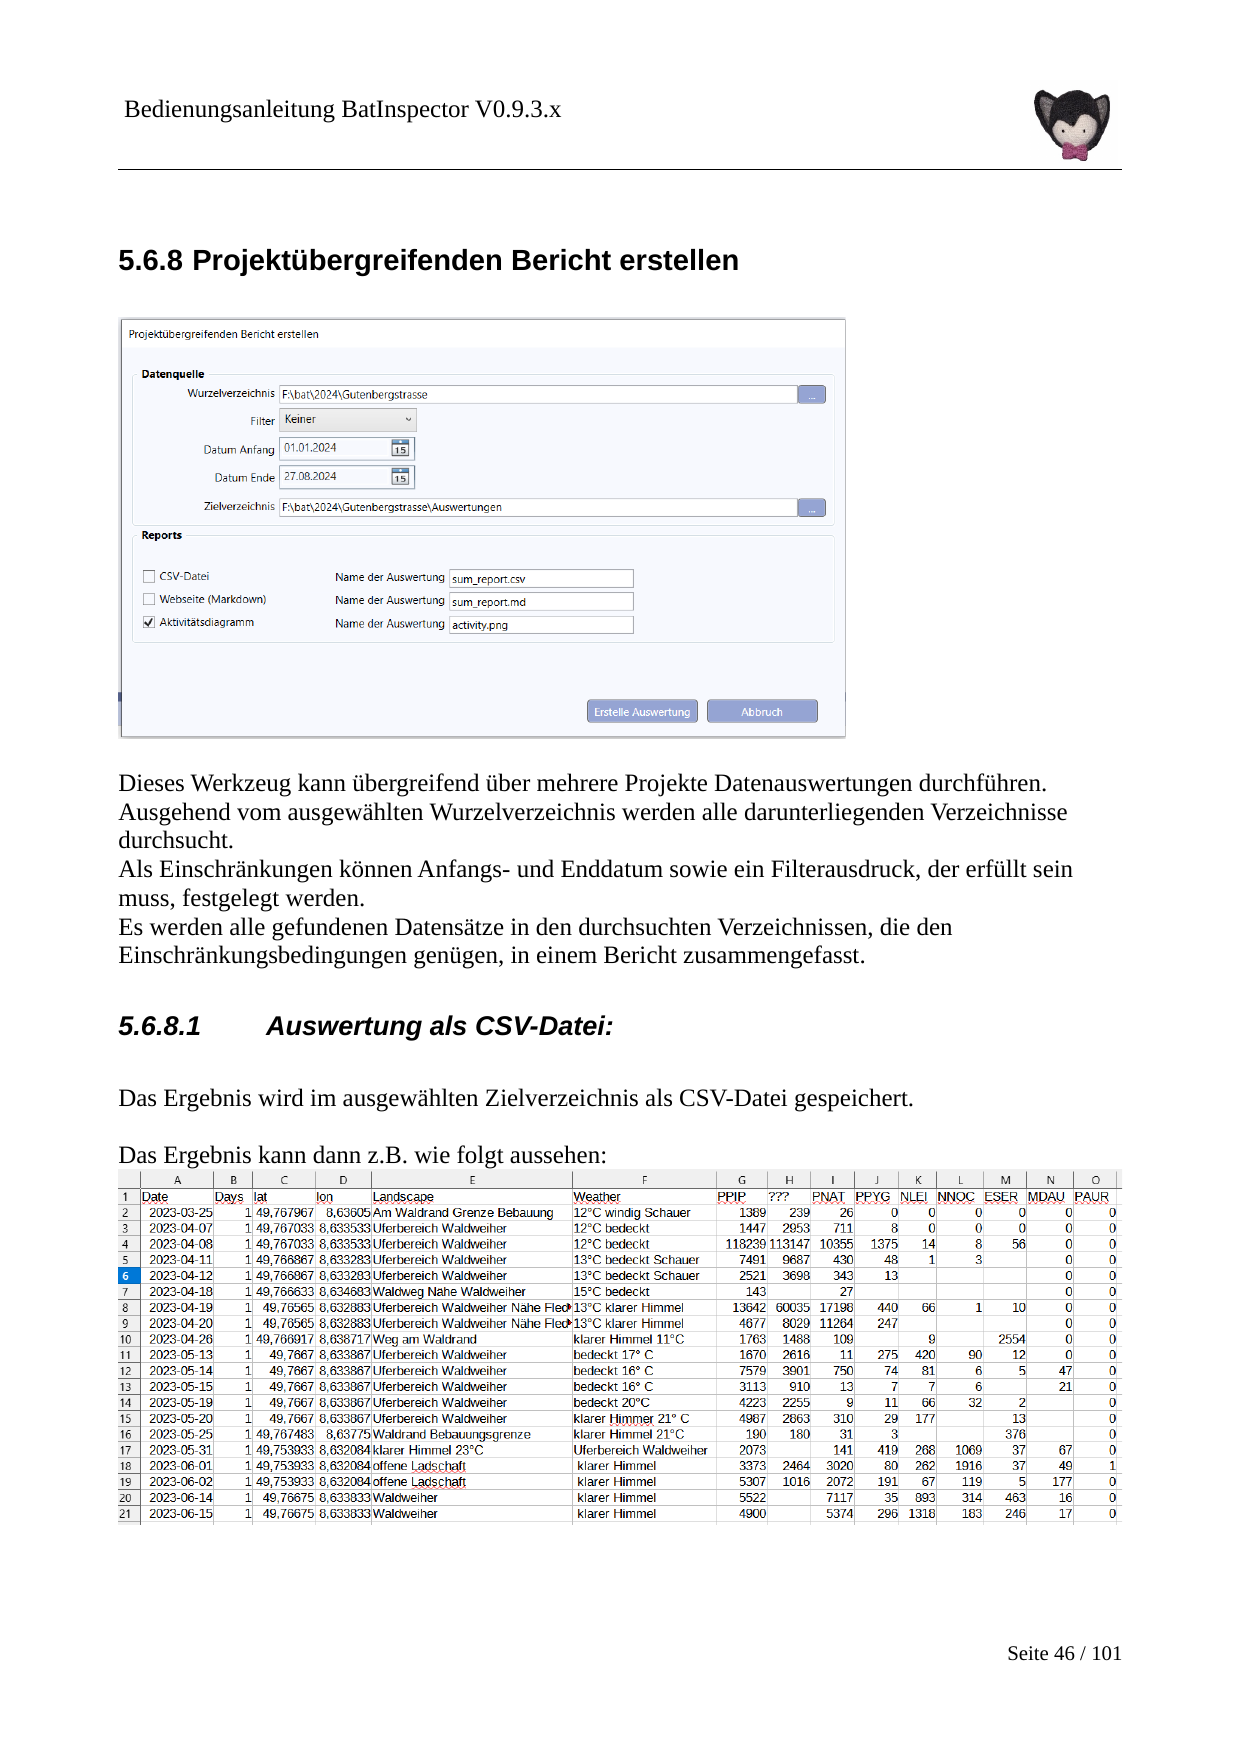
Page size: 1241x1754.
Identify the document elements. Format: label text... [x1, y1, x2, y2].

text Das Ergebnis wird im ausgewählten Zielverzeichnis als CSV-Datei gespeichert. [118, 1083, 1122, 1112]
text Es werden alle gefundenen Datensätze in den durchsuchten Verzeichnissen, die den Einschränkungsbedingungen genügen, in einem Bericht zusammengefasst. [118, 912, 1122, 969]
text Dieses Werkzeug kann übergreifend über mehrere Projekte Datenauswertungen durchführen. Ausgehend vom ausgewählten Wurzelverzeichnis werden alle darunterliegenden Verzeichnisse durchsucht. [118, 768, 1122, 854]
picture [118, 317, 846, 739]
picture [1030, 80, 1119, 169]
subtitle Projektübergreifenden Bericht erstellen [118, 243, 1122, 276]
picture [118, 1169, 1123, 1525]
text Das Ergebnis kann dann z.B. wie folgt aussehen: [118, 1140, 1122, 1169]
subtitle Auswertung als CSV-Datei: [118, 1010, 1122, 1042]
text Als Einschränkungen können Anfangs- und Enddatum sowie ein Filterausdruck, der erfüllt sein muss, festgelegt werden. [118, 854, 1122, 912]
